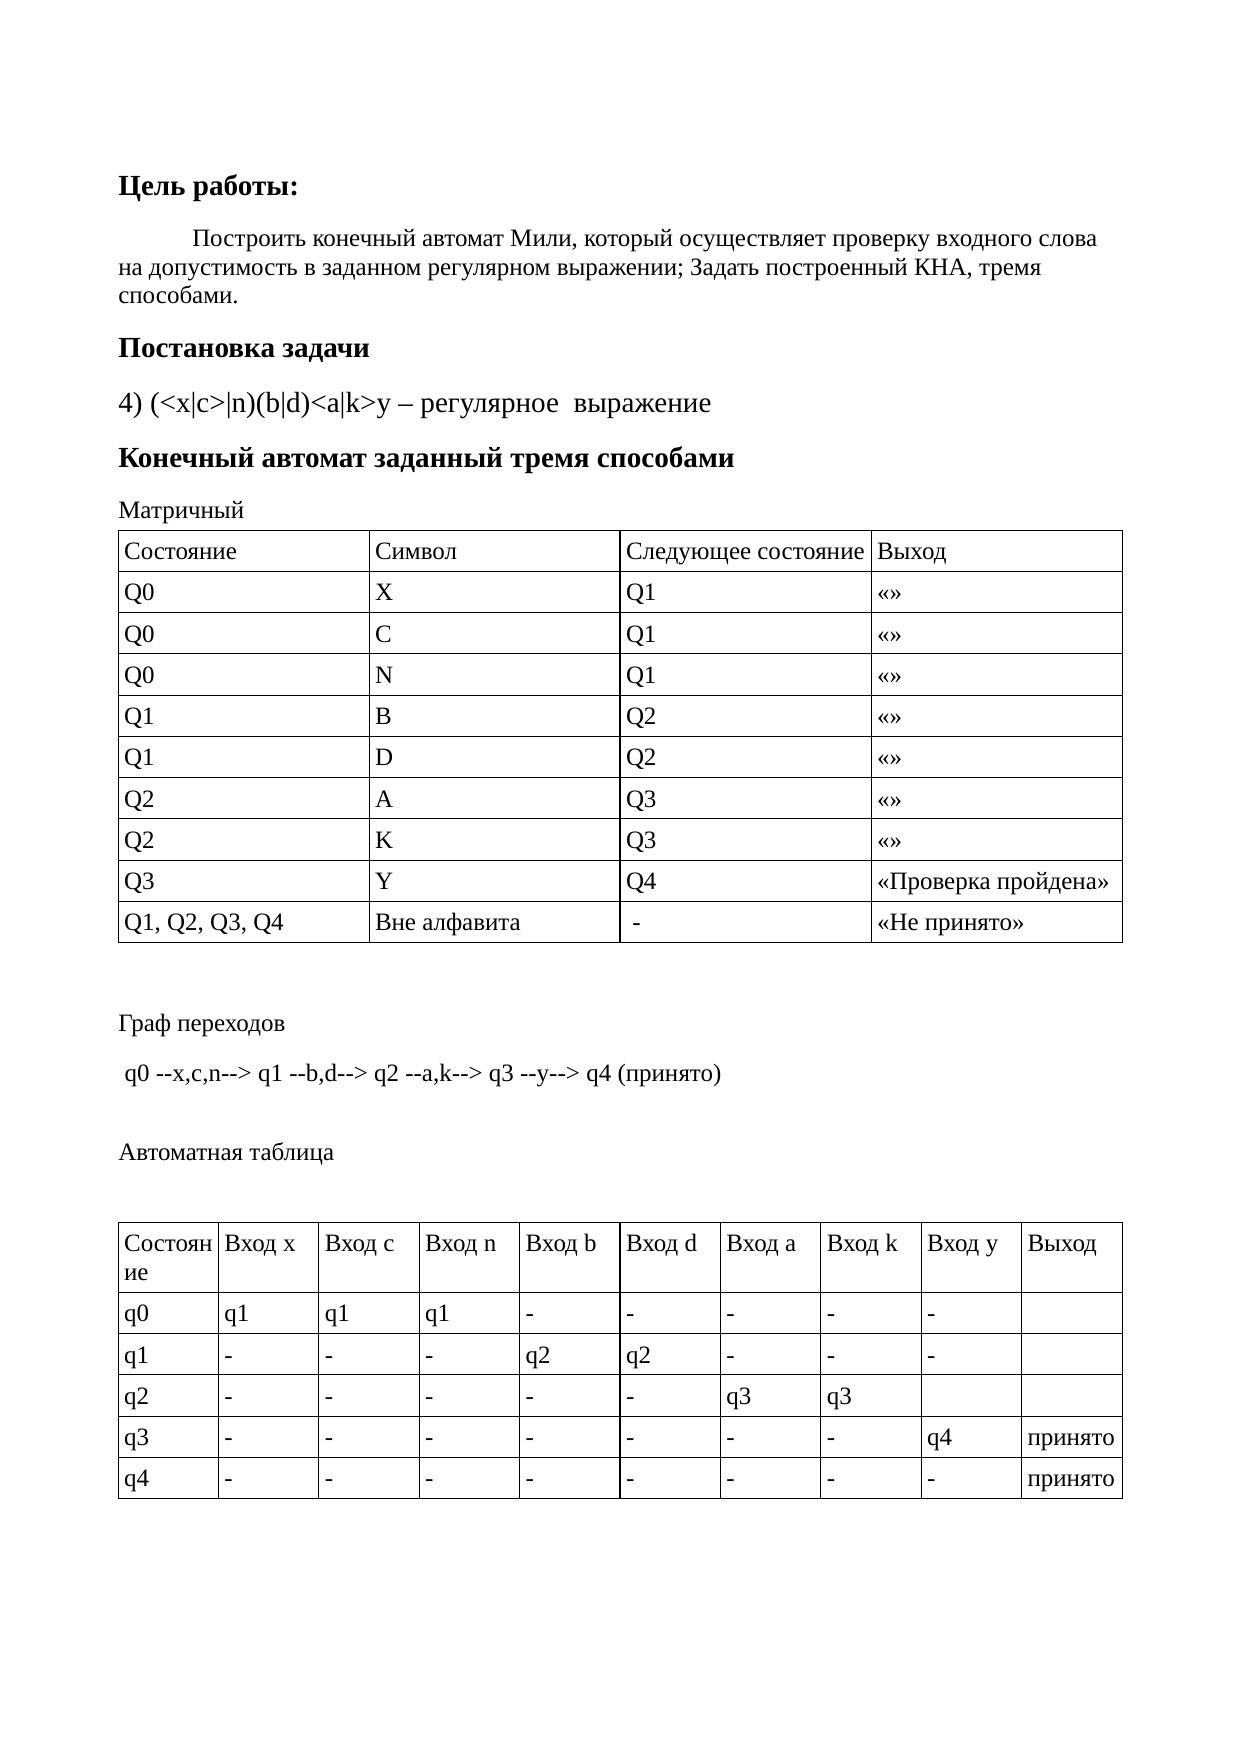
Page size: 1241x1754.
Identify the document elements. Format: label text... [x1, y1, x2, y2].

table_cell - [821, 1293, 921, 1333]
table_cell q1 [420, 1293, 519, 1333]
table_cell q1 [319, 1293, 419, 1333]
table_cell [922, 1375, 1021, 1416]
text 4) (<x|c>|n)(b|d)<a|k>y – регулярное выражение [118, 385, 1122, 419]
table_cell q3 [821, 1375, 921, 1416]
table_cell принято [1022, 1417, 1122, 1457]
text Построить конечный автомат Мили, который осуществляет проверку входного слова на допустимость в заданном регулярном выражении; Задать построенный КНА, тремя способами. [118, 223, 1122, 309]
table_cell - [219, 1417, 318, 1457]
table_cell - [420, 1417, 519, 1457]
table_cell Q0 [119, 613, 369, 653]
table_cell Q2 [119, 778, 369, 818]
table_cell Q3 [621, 819, 871, 859]
table_cell - [219, 1458, 318, 1498]
table_cell Q2 [621, 696, 871, 736]
table_header Вход с [319, 1223, 419, 1292]
table_cell «» [872, 819, 1122, 859]
table_header Вход x [219, 1223, 318, 1292]
table_header Следующее состояние [621, 531, 871, 571]
table_cell Q3 [119, 861, 369, 901]
table_cell - [821, 1458, 921, 1498]
table_cell K [370, 819, 619, 859]
table_cell Q0 [119, 572, 369, 612]
table_header Вход y [922, 1223, 1021, 1292]
table_cell - [922, 1293, 1021, 1333]
table_header Состояние [119, 1223, 218, 1292]
text Конечный автомат заданный тремя способами [118, 440, 1122, 473]
table_cell - [219, 1334, 318, 1374]
table_cell - [520, 1293, 619, 1333]
table_cell «» [872, 696, 1122, 736]
table_cell q0 [119, 1293, 218, 1333]
table_cell q2 [520, 1334, 619, 1374]
table_cell - [319, 1334, 419, 1374]
table_cell - [420, 1458, 519, 1498]
table_cell - [319, 1375, 419, 1416]
table_cell X [370, 572, 619, 612]
table_cell [1022, 1334, 1122, 1374]
table_cell - [621, 1458, 720, 1498]
table_cell Q4 [621, 861, 871, 901]
text Постановка задачи [118, 330, 1122, 364]
table_header Выход [872, 531, 1122, 571]
table_cell q2 [621, 1334, 720, 1374]
table_header Вход n [420, 1223, 519, 1292]
table_cell q4 [119, 1458, 218, 1498]
table_cell - [721, 1417, 820, 1457]
table_cell Q1 [621, 613, 871, 653]
text Граф переходов [118, 1008, 1122, 1037]
table_cell - [520, 1458, 619, 1498]
table_header Состояние [119, 531, 369, 571]
table_cell Q1 [621, 654, 871, 694]
table_cell C [370, 613, 619, 653]
table_cell - [821, 1417, 921, 1457]
table_cell Q1 [621, 572, 871, 612]
table_cell - [621, 1293, 720, 1333]
table_cell - [621, 1375, 720, 1416]
table_header Вход a [721, 1223, 820, 1292]
table_cell принято [1022, 1458, 1122, 1498]
table_cell «Не принято» [872, 902, 1122, 942]
table_cell N [370, 654, 619, 694]
table_cell Q2 [119, 819, 369, 859]
text Автоматная таблица [118, 1137, 1122, 1166]
table_cell - [922, 1334, 1021, 1374]
table_cell [1022, 1293, 1122, 1333]
table_cell Вне алфавита [370, 902, 619, 942]
table_cell «» [872, 737, 1122, 777]
table_cell D [370, 737, 619, 777]
table_cell - [821, 1334, 921, 1374]
table_cell - [219, 1375, 318, 1416]
table_cell - [721, 1293, 820, 1333]
table_cell - [922, 1458, 1021, 1498]
table_cell B [370, 696, 619, 736]
table_cell Y [370, 861, 619, 901]
table_cell Q3 [621, 778, 871, 818]
table_cell [1022, 1375, 1122, 1416]
table_cell «» [872, 572, 1122, 612]
table_header Символ [370, 531, 619, 571]
table_cell q4 [922, 1417, 1021, 1457]
table_cell q3 [119, 1417, 218, 1457]
table_cell Q1 [119, 696, 369, 736]
table_cell q2 [119, 1375, 218, 1416]
table_cell «» [872, 613, 1122, 653]
text Матричный [118, 495, 1122, 523]
table_cell - [621, 902, 871, 942]
table_header Вход b [520, 1223, 619, 1292]
table_cell - [621, 1417, 720, 1457]
table_cell «» [872, 654, 1122, 694]
table_header Выход [1022, 1223, 1122, 1292]
table_cell «Проверка пройдена» [872, 861, 1122, 901]
table_cell - [721, 1334, 820, 1374]
table_cell q1 [219, 1293, 318, 1333]
table_cell Q2 [621, 737, 871, 777]
table_cell - [721, 1458, 820, 1498]
table_cell - [520, 1417, 619, 1457]
table_cell - [319, 1458, 419, 1498]
table_header Вход d [621, 1223, 720, 1292]
table_header Вход k [821, 1223, 921, 1292]
table_cell Q1, Q2, Q3, Q4 [119, 902, 369, 942]
table_cell «» [872, 778, 1122, 818]
text Цель работы: [118, 168, 1122, 202]
table_cell Q0 [119, 654, 369, 694]
table_cell - [520, 1375, 619, 1416]
text q0 --x,c,n--> q1 --b,d--> q2 --a,k--> q3 --y--> q4 (принято) [118, 1058, 1122, 1116]
table_cell - [319, 1417, 419, 1457]
table_cell - [420, 1334, 519, 1374]
table_cell Q1 [119, 737, 369, 777]
table_cell q1 [119, 1334, 218, 1374]
table_cell - [420, 1375, 519, 1416]
table_cell A [370, 778, 619, 818]
table_cell q3 [721, 1375, 820, 1416]
